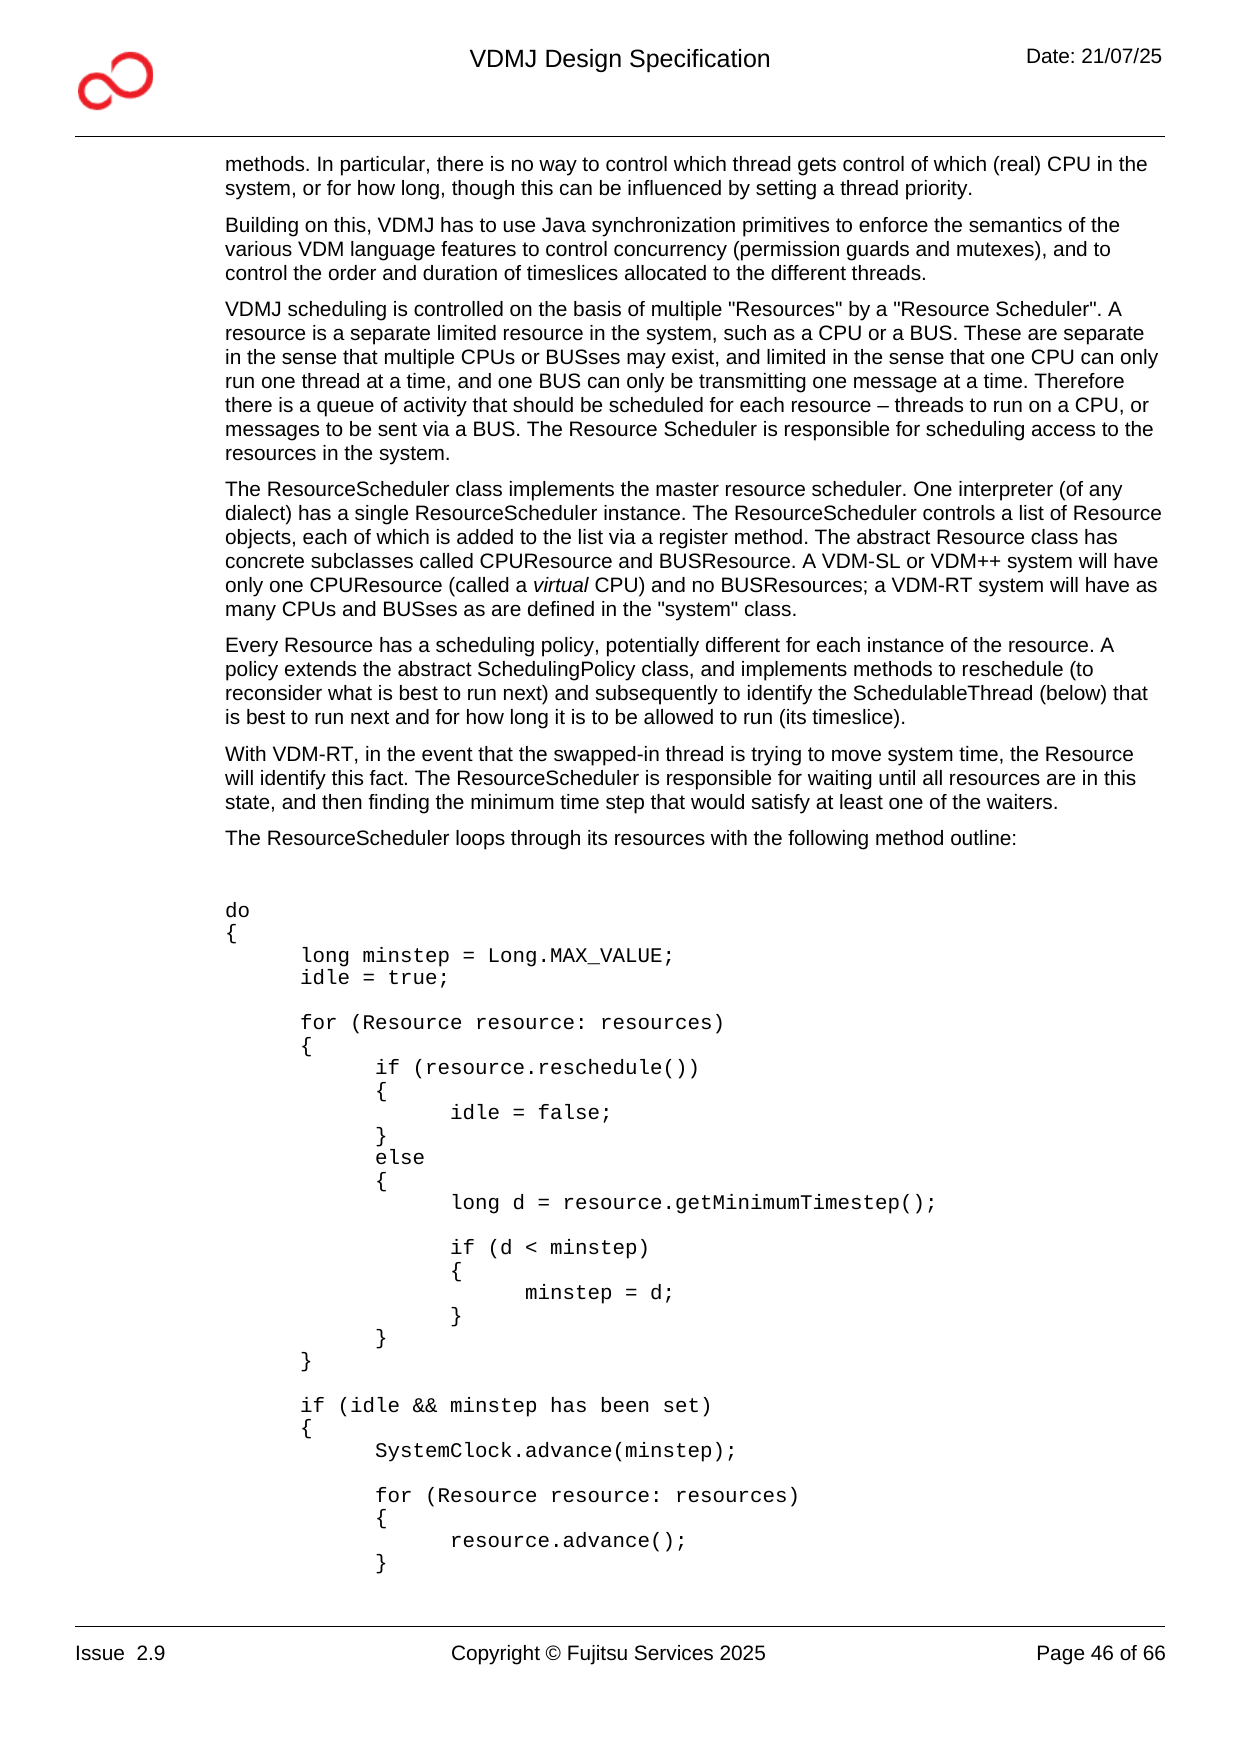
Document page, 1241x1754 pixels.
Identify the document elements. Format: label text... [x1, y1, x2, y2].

text } [225, 1349, 1165, 1372]
text Every Resource has a scheduling policy, potentially different for each instance of the resource. A policy extends the abstract SchedulingPolicy class, and implements methods to reschedule (to reconsider what is best to run next) and subsequently to identify the SchedulableThread (below) that is best to run next and for how long it is to be allowed to run (its timeslice). [225, 634, 1165, 729]
text { [225, 1417, 1165, 1439]
text if (resource.reschedule()) [225, 1057, 1165, 1079]
text SystemClock.advance(minstep); [225, 1439, 1165, 1462]
text long minstep = Long.MAX_VALUE; [225, 944, 1165, 967]
text { [225, 922, 1165, 944]
text do [225, 899, 1165, 922]
text } [225, 1124, 1165, 1147]
text if (d < minstep) [225, 1237, 1165, 1259]
text else [225, 1147, 1165, 1169]
text resource.advance(); [225, 1529, 1165, 1552]
text { [225, 1079, 1165, 1102]
text } [225, 1552, 1165, 1574]
text long d = resource.getMinimumTimestep(); [225, 1192, 1165, 1214]
text { [225, 1169, 1165, 1192]
text The ResourceScheduler class implements the master resource scheduler. One interpreter (of any dialect) has a single ResourceScheduler instance. The ResourceScheduler controls a list of Resource objects, each of which is added to the list via a register method. The abstract Resource class has concrete subclasses called CPUResource and BUSResource. A VDM-SL or VDM++ system will have only one CPUResource (called a virtual CPU) and no BUSResources; a VDM-RT system will have as many CPUs and BUSses as are defined in the "system" class. [225, 477, 1165, 621]
text } [225, 1304, 1165, 1327]
text { [225, 1034, 1165, 1057]
text idle = true; [225, 967, 1165, 989]
text idle = false; [225, 1102, 1165, 1124]
picture [78, 44, 153, 120]
text Building on this, VDMJ has to use Java synchronization primitives to enforce the semantics of the various VDM language features to control concurrency (permission guards and mutexes), and to control the order and duration of timeslices allocated to the different threads. [225, 213, 1165, 285]
text With VDM-RT, in the event that the swapped-in thread is trying to move system time, the Resource will identify this fact. The ResourceScheduler is responsible for waiting until all resources are in this state, and then finding the minimum time step that would satisfy at least one of the waiters. [225, 742, 1165, 814]
text { [225, 1507, 1165, 1529]
text for (Resource resource: resources) [225, 1012, 1165, 1034]
text The ResourceScheduler loops through its resources with the following method outline: [225, 826, 1165, 850]
text minstep = d; [225, 1282, 1165, 1304]
text VDMJ scheduling is controlled on the basis of multiple "Resources" by a "Resource Scheduler". A resource is a separate limited resource in the system, such as a CPU or a BUS. These are separate in the sense that multiple CPUs or BUSses may exist, and limited in the sense that one CPU can only run one thread at a time, and one BUS can only be transmitting one message at a time. Therefore there is a queue of activity that should be scheduled for each resource – threads to run on a CPU, or messages to be sent via a BUS. The Resource Scheduler is responsible for scheduling access to the resources in the system. [225, 297, 1165, 465]
text } [225, 1327, 1165, 1349]
text { [225, 1259, 1165, 1282]
text if (idle && minstep has been set) [225, 1394, 1165, 1417]
text methods. In particular, there is no way to control which thread gets control of which (real) CPU in the system, or for how long, though this can be influenced by setting a thread priority. [225, 152, 1165, 200]
text for (Resource resource: resources) [225, 1484, 1165, 1507]
